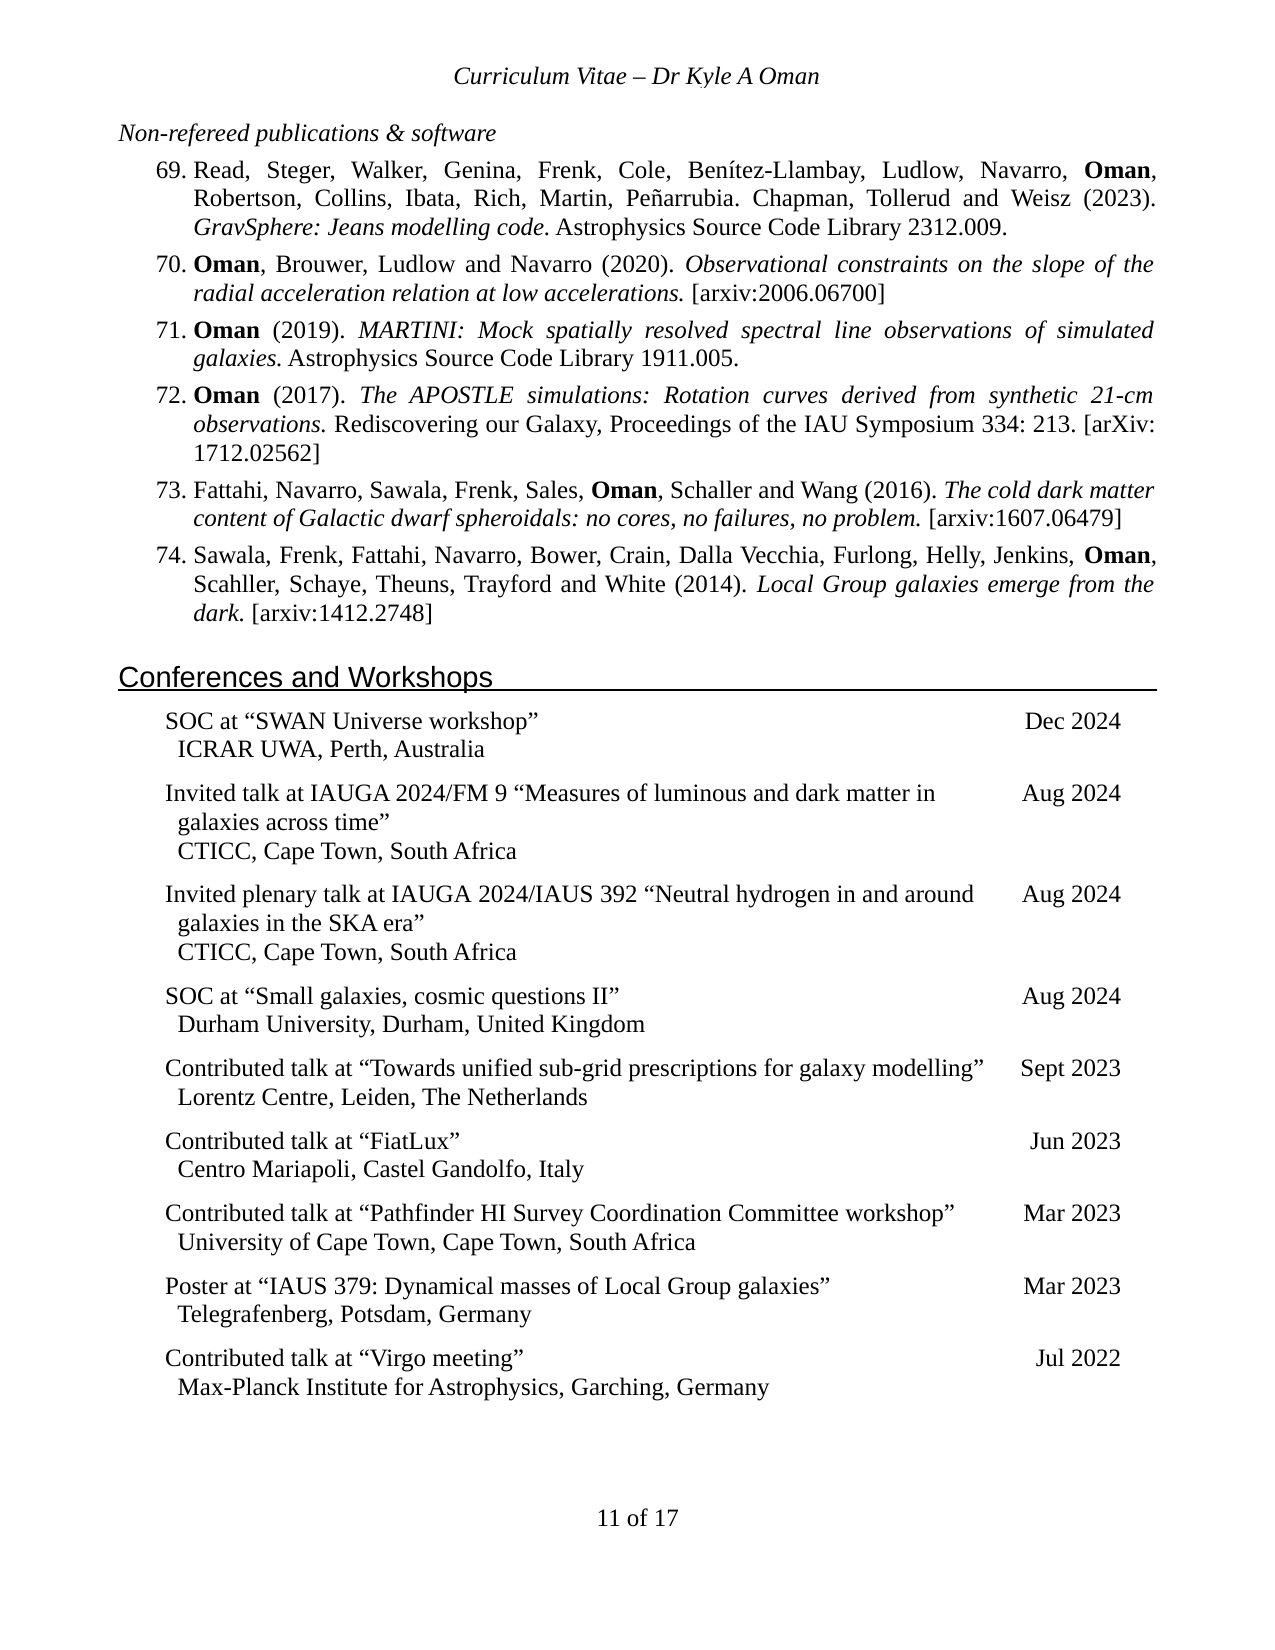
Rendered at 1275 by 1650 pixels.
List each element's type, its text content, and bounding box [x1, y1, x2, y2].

text Invited talk at IAUGA 2024/FM 9 “Measures of luminous and dark matter in Aug 2024 galaxies across time” CTICC, Cape Town, South Africa [118, 778, 1157, 864]
text Contributed talk at “Virgo meeting” Jul 2022 Max-Planck Institute for Astrophysics, Garching, Germany [118, 1343, 1157, 1401]
list Fattahi, Navarro, Sawala, Frenk, Sales, Oman, Schaller and Wang (2016). The cold dark matter content of Galactic dwarf spheroidals: no cores, no failures, no problem. [arxiv:1607.06479] [156, 475, 1157, 532]
text Contributed talk at “FiatLux” Jun 2023 Centro Mariapoli, Castel Gandolfo, Italy [118, 1126, 1157, 1183]
list Sawala, Frenk, Fattahi, Navarro, Bower, Crain, Dalla Vecchia, Furlong, Helly, Jenkins, Oman, Scahller, Schaye, Theuns, Trayford and White (2014). Local Group galaxies emerge from the dark. [arxiv:1412.2748] [156, 540, 1157, 627]
list Oman (2017). The APOSTLE simulations: Rotation curves derived from synthetic 21-cm observations. Rediscovering our Galaxy, Proceedings of the IAU Symposium 334: 213. [arXiv: 1712.02562] [156, 380, 1157, 467]
text SOC at “Small galaxies, cosmic questions II” Aug 2024 Durham University, Durham, United Kingdom [118, 981, 1157, 1038]
list Non-refereed publications & software [118, 118, 1157, 147]
list Read, Steger, Walker, Genina, Frenk, Cole, Benítez-Llambay, Ludlow, Navarro, Oman, Robertson, Collins, Ibata, Rich, Martin, Peñarrubia. Chapman, Tollerud and Weisz (2023). GravSphere: Jeans modelling code. Astrophysics Source Code Library 2312.009. [156, 155, 1157, 241]
text SOC at “SWAN Universe workshop” Dec 2024 ICRAR UWA, Perth, Australia [118, 706, 1157, 763]
text Contributed talk at “Towards unified sub-grid prescriptions for galaxy modelling” Sept 2023 Lorentz Centre, Leiden, The Netherlands [118, 1053, 1157, 1111]
list Oman (2019). MARTINI: Mock spatially resolved spectral line observations of simulated galaxies. Astrophysics Source Code Library 1911.005. [156, 315, 1157, 372]
list Oman, Brouwer, Ludlow and Navarro (2020). Observational constraints on the slope of the radial acceleration relation at low accelerations. [arxiv:2006.06700] [156, 249, 1157, 307]
subtitle Conferences and Workshops [118, 660, 1157, 689]
text Poster at “IAUS 379: Dynamical masses of Local Group galaxies” Mar 2023 Telegrafenberg, Potsdam, Germany [118, 1271, 1157, 1328]
text Invited plenary talk at IAUGA 2024/IAUS 392 “Neutral hydrogen in and around Aug 2024 galaxies in the SKA era” CTICC, Cape Town, South Africa [118, 879, 1157, 966]
text Contributed talk at “Pathfinder HI Survey Coordination Committee workshop” Mar 2023 University of Cape Town, Cape Town, South Africa [118, 1198, 1157, 1256]
